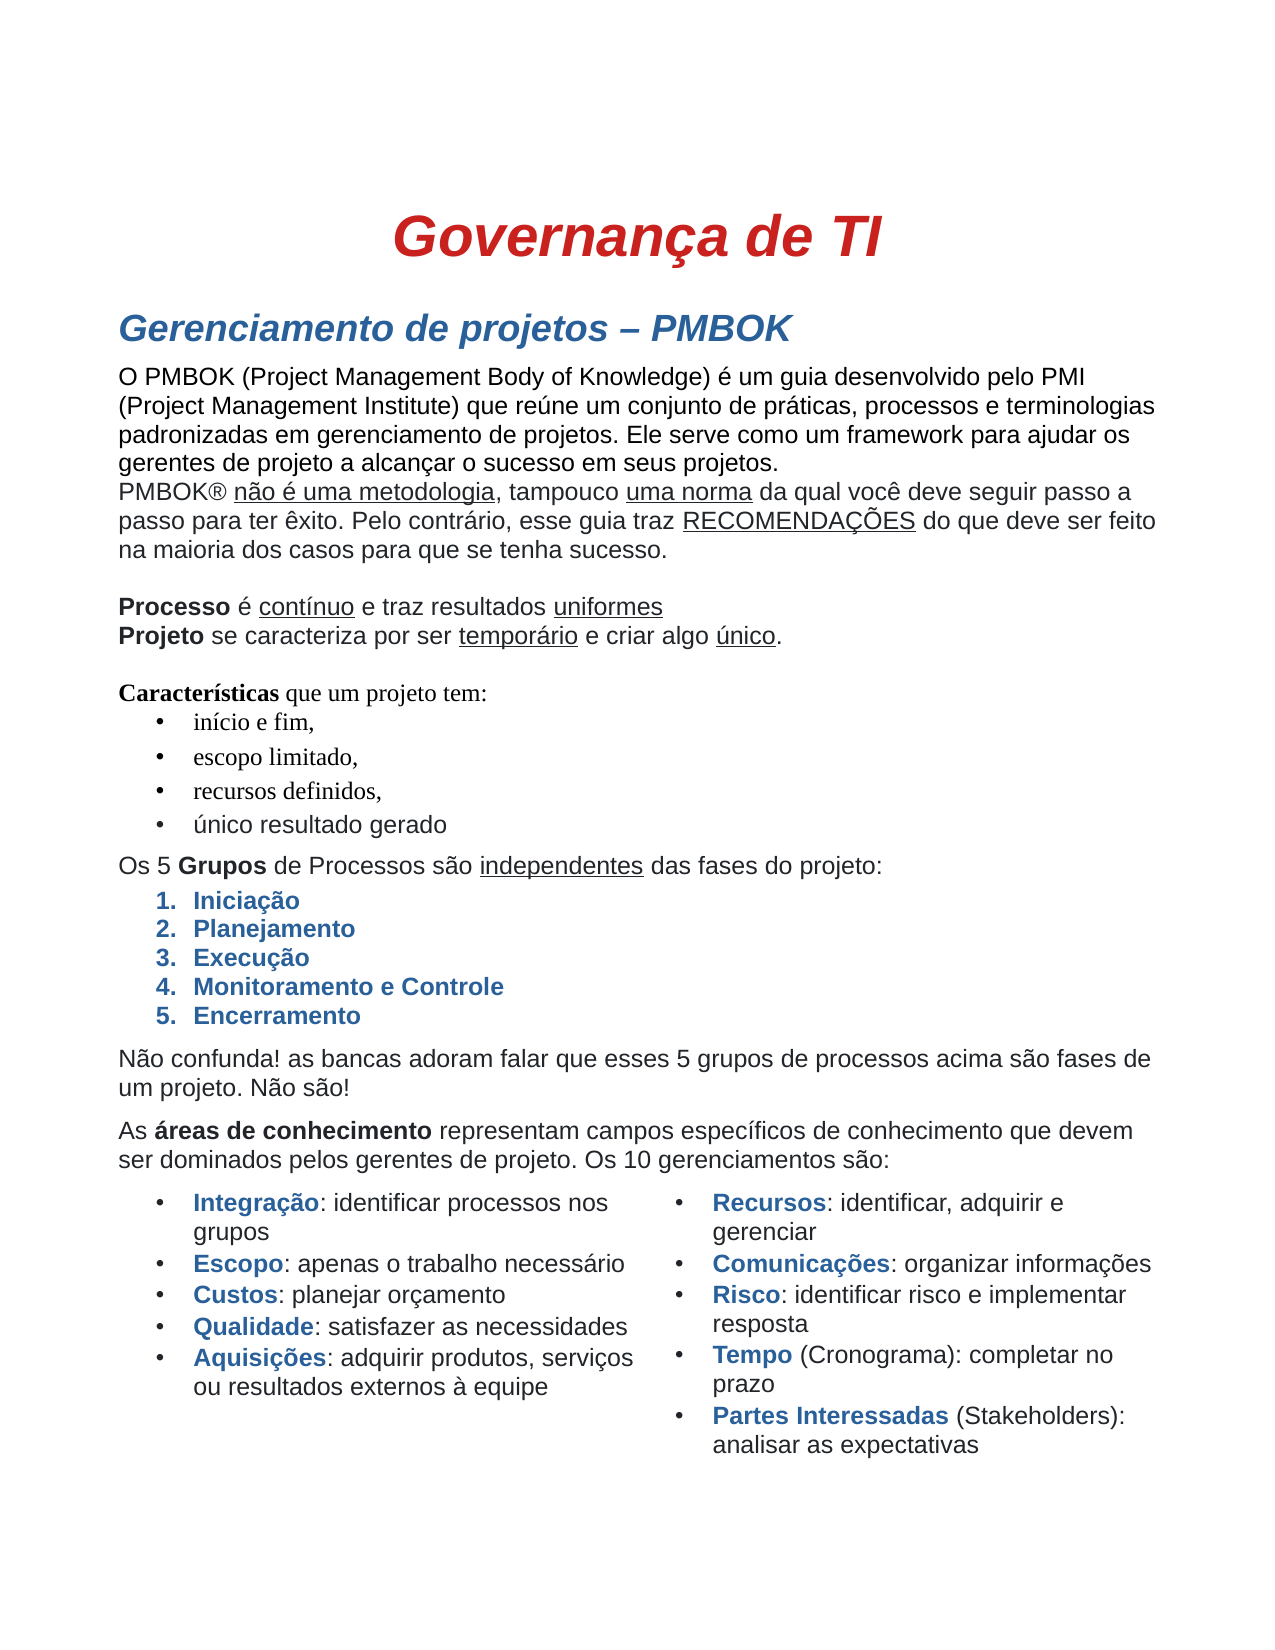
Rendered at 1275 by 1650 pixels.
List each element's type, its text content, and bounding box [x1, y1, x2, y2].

list Tempo (Cronograma): completar no prazo [675, 1340, 1157, 1398]
title Governança de TI [118, 201, 1157, 268]
list Integração: identificar processos nos grupos [156, 1188, 637, 1246]
list Risco: identificar risco e implementar resposta [675, 1280, 1157, 1338]
text Projeto se caracteriza por ser temporário e criar algo único. [118, 621, 1157, 649]
list início e fim, [156, 707, 1157, 736]
list Custos: planejar orçamento [156, 1280, 637, 1309]
text PMBOK® não é uma metodologia, tampouco uma norma da qual você deve seguir passo a passo para ter êxito. Pelo contrário, esse guia traz RECOMENDAÇÕES do que deve ser feito na maioria dos casos para que se tenha sucesso. [118, 477, 1157, 563]
list Partes Interessadas (Stakeholders): analisar as expectativas [675, 1401, 1157, 1458]
list Aquisições: adquirir produtos, serviços ou resultados externos à equipe [156, 1343, 637, 1401]
list Monitoramento e Controle [156, 972, 1157, 1001]
text As áreas de conhecimento representam campos específicos de conhecimento que devem ser dominados pelos gerentes de projeto. Os 10 gerenciamentos são: [118, 1116, 1157, 1174]
list Iniciação [156, 886, 1157, 914]
list Planejamento [156, 914, 1157, 943]
list Qualidade: satisfazer as necessidades [156, 1312, 637, 1341]
text Características que um projeto tem: [118, 678, 1157, 707]
list Comunicações: organizar informações [675, 1248, 1157, 1277]
text Os 5 Grupos de Processos são independentes das fases do projeto: [118, 851, 1157, 880]
text O PMBOK (Project Management Body of Knowledge) é um guia desenvolvido pelo PMI (Project Management Institute) que reúne um conjunto de práticas, processos e terminologias padronizadas em gerenciamento de projetos. Ele serve como um framework para ajudar os gerentes de projeto a alcançar o sucesso em seus projetos. [118, 362, 1157, 477]
text Não confunda! as bancas adoram falar que esses 5 grupos de processos acima são fases de um projeto. Não são! [118, 1044, 1157, 1102]
list Escopo: apenas o trabalho necessário [156, 1248, 637, 1277]
list escopo limitado, [156, 742, 1157, 770]
subtitle Gerenciamento de projetos – PMBOK [118, 306, 1157, 349]
list Encerramento [156, 1001, 1157, 1029]
list recursos definidos, [156, 776, 1157, 805]
list Execução [156, 943, 1157, 972]
list único resultado gerado [156, 811, 1157, 839]
list Recursos: identificar, adquirir e gerenciar [675, 1188, 1157, 1246]
text Processo é contínuo e traz resultados uniformes [118, 592, 1157, 621]
